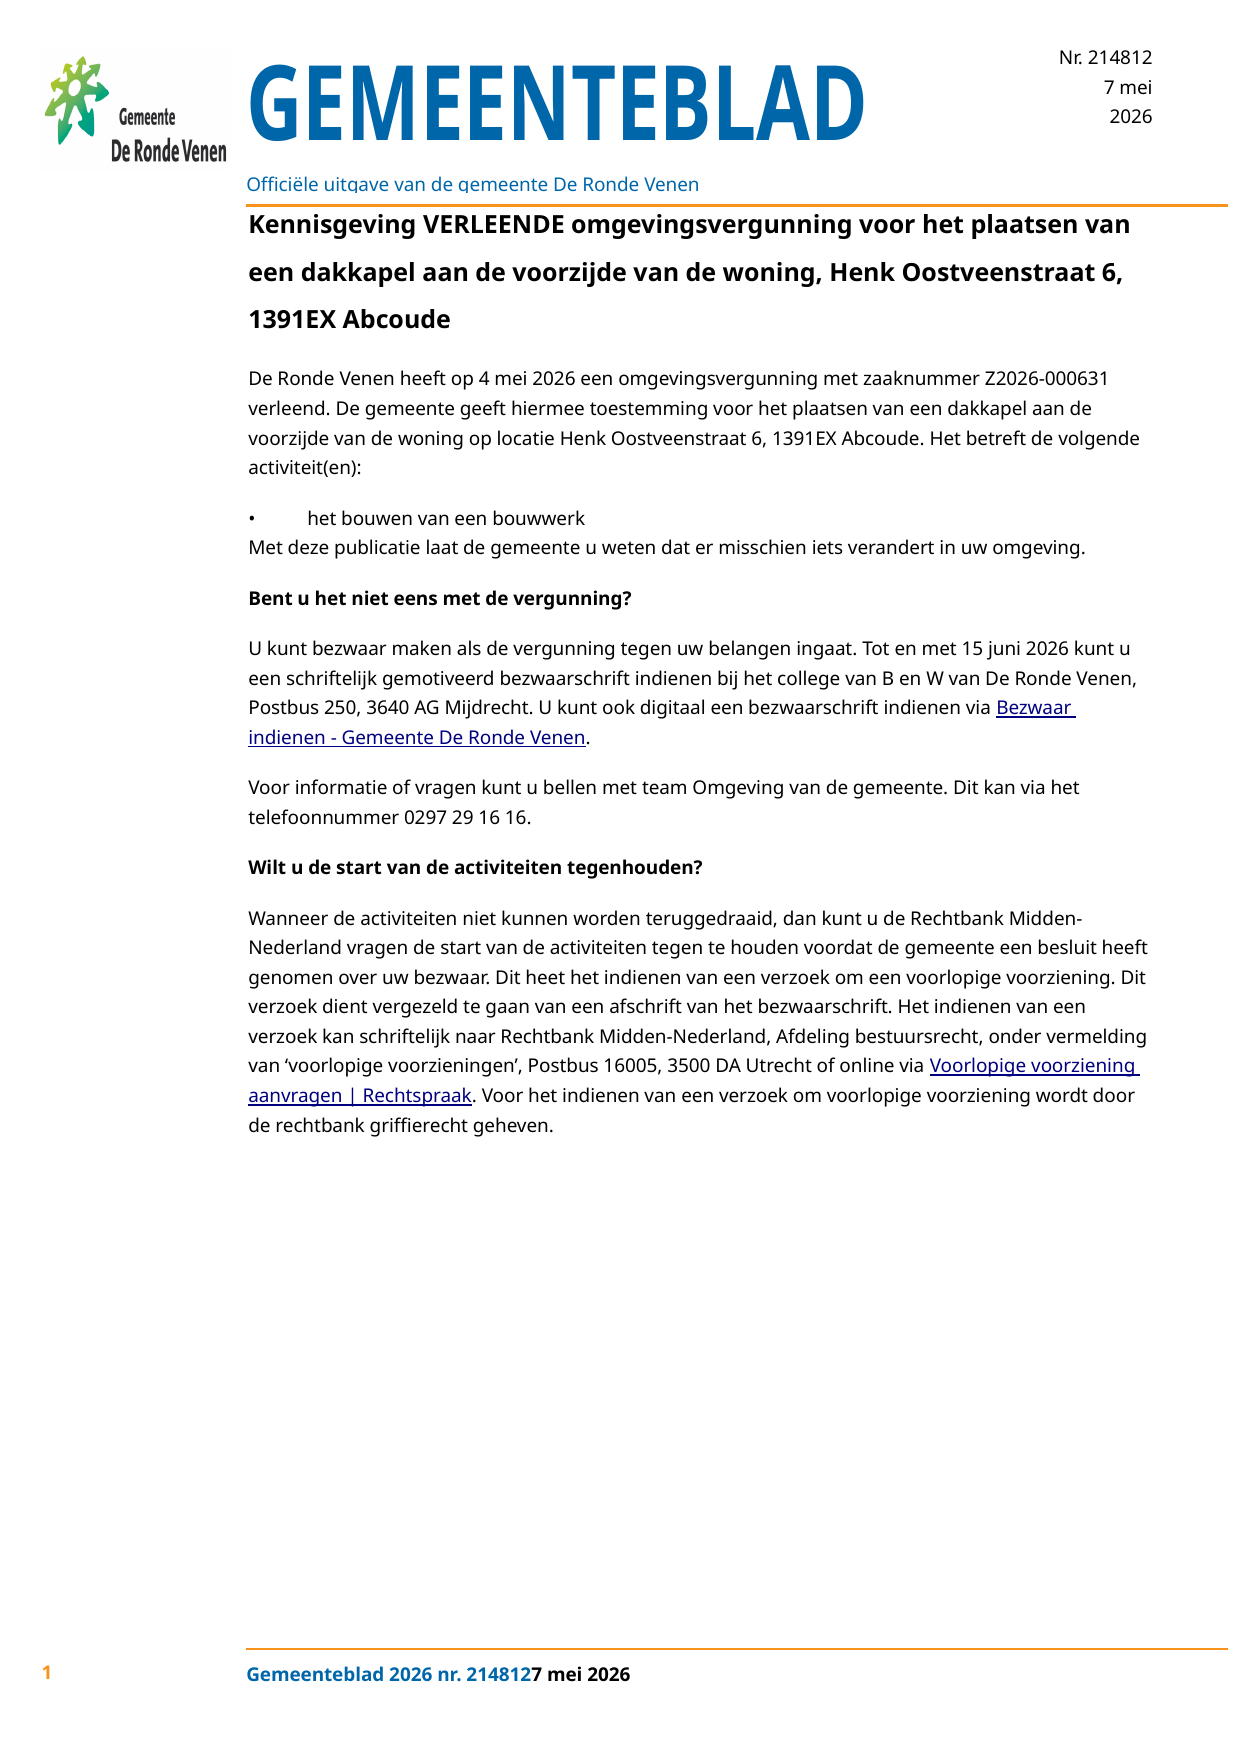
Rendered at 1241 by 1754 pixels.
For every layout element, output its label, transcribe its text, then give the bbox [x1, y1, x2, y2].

text De Ronde Venen heeft op 4 mei 2026 een omgevingsvergunning met zaaknummer Z2026-000631 verleend. De gemeente geeft hiermee toestemming voor het plaatsen van een dakkapel aan de voorzijde van de woning op locatie Henk Oostveenstraat 6, 1391EX Abcoude. Het betreft de volgende activiteit(en): [248, 366, 1152, 480]
text Wilt u de start van de activiteiten tegenhouden? [248, 854, 1152, 880]
text Voor informatie of vragen kunt u bellen met team Omgeving van de gemeente. Dit kan via het telefoonnummer 0297 29 16 16. [248, 774, 1152, 829]
picture [41, 47, 231, 172]
list het bouwen van een bouwwerk [248, 505, 1152, 530]
text Wanneer de activiteiten niet kunnen worden teruggedraaid, dan kunt u de Rechtbank Midden-Nederland vragen de start van de activiteiten tegen te houden voordat de gemeente een besluit heeft genomen over uw bezwaar. Dit heet het indienen van een verzoek om een voorlopige voorziening. Dit verzoek dient vergezeld te gaan van een afschrift van het bezwaarschrift. Het indienen van een verzoek kan schriftelijk naar Rechtbank Midden-Nederland, Afdeling bestuursrecht, onder vermelding van ‘voorlopige voorzieningen’, Postbus 16005, 3500 DA Utrecht of online via Voorlopige voorziening aanvragen | Rechtspraak. Voor het indienen van een verzoek om voorlopige voorziening wordt door de rechtbank griffierecht geheven. [248, 905, 1152, 1137]
text Bent u het niet eens met de vergunning? [248, 585, 1152, 610]
text U kunt bezwaar maken als de vergunning tegen uw belangen ingaat. Tot en met 15 juni 2026 kunt u een schriftelijk gemotiveerd bezwaarschrift indienen bij het college van B en W van De Ronde Venen, Postbus 250, 3640 AG Mijdrecht. U kunt ook digitaal een bezwaarschrift indienen via Bezwaar indienen - Gemeente De Ronde Venen. [248, 635, 1152, 749]
text Met deze publicatie laat de gemeente u weten dat er misschien iets verandert in uw omgeving. [248, 534, 1152, 560]
text Kennisgeving VERLEENDE omgevingsvergunning voor het plaatsen van een dakkapel aan de voorzijde van de woning, Henk Oostveenstraat 6, 1391EX Abcoude [248, 207, 1152, 336]
